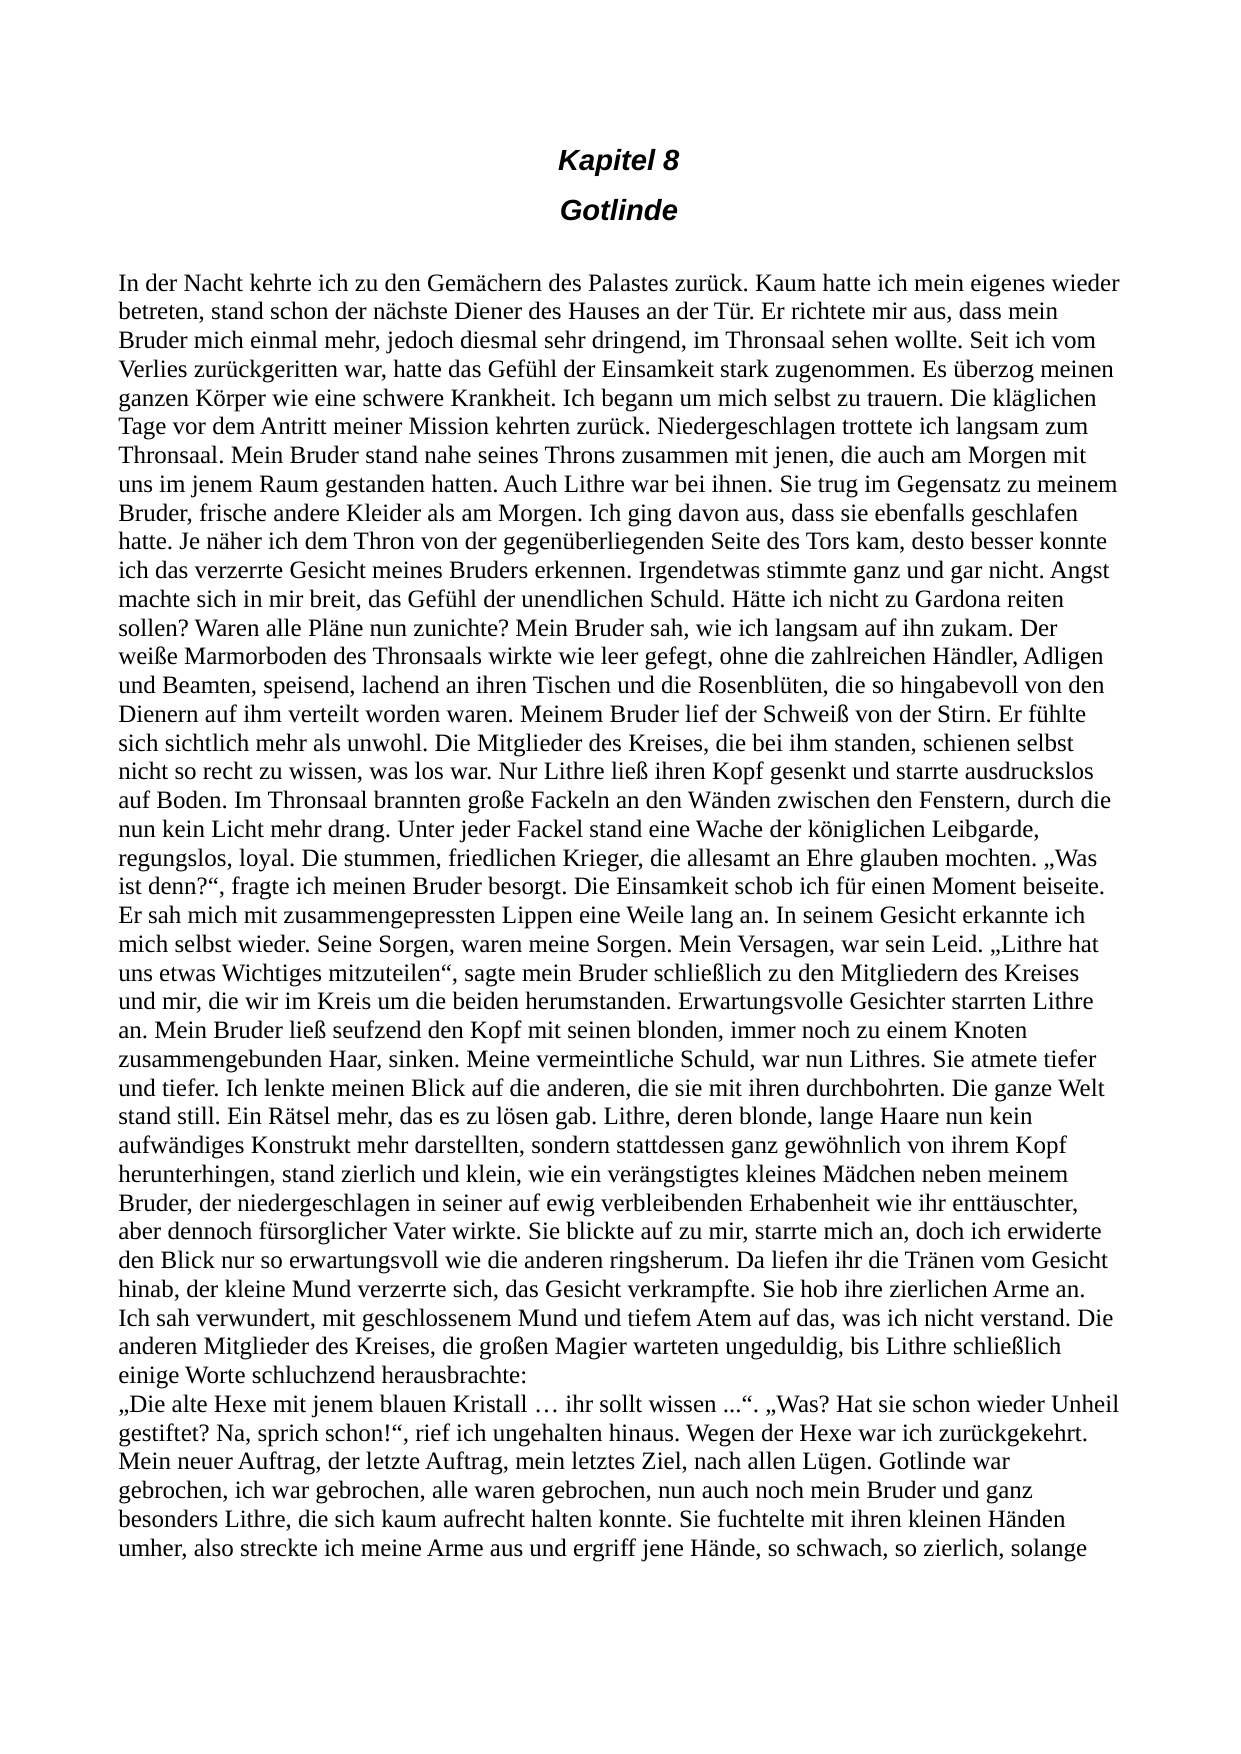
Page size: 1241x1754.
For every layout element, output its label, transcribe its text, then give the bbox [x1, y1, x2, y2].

text „Die alte Hexe mit jenem blauen Kristall … ihr sollt wissen ...“. „Was? Hat sie schon wieder Unheil gestiftet? Na, sprich schon!“, rief ich ungehalten hinaus. Wegen der Hexe war ich zurückgekehrt. Mein neuer Auftrag, der letzte Auftrag, mein letztes Ziel, nach allen Lügen. Gotlinde war gebrochen, ich war gebrochen, alle waren gebrochen, nun auch noch mein Bruder und ganz besonders Lithre, die sich kaum aufrecht halten konnte. Sie fuchtelte mit ihren kleinen Händen umher, also streckte ich meine Arme aus und ergriff jene Hände, so schwach, so zierlich, solange [118, 1389, 1122, 1561]
subtitle Kapitel 8 Gotlinde [118, 143, 1122, 227]
text In der Nacht kehrte ich zu den Gemächern des Palastes zurück. Kaum hatte ich mein eigenes wieder betreten, stand schon der nächste Diener des Hauses an der Tür. Er richtete mir aus, dass mein Bruder mich einmal mehr, jedoch diesmal sehr dringend, im Thronsaal sehen wollte. Seit ich vom Verlies zurückgeritten war, hatte das Gefühl der Einsamkeit stark zugenommen. Es überzog meinen ganzen Körper wie eine schwere Krankheit. Ich begann um mich selbst zu trauern. Die kläglichen Tage vor dem Antritt meiner Mission kehrten zurück. Niedergeschlagen trottete ich langsam zum Thronsaal. Mein Bruder stand nahe seines Throns zusammen mit jenen, die auch am Morgen mit uns im jenem Raum gestanden hatten. Auch Lithre war bei ihnen. Sie trug im Gegensatz zu meinem Bruder, frische andere Kleider als am Morgen. Ich ging davon aus, dass sie ebenfalls geschlafen hatte. Je näher ich dem Thron von der gegenüberliegenden Seite des Tors kam, desto besser konnte ich das verzerrte Gesicht meines Bruders erkennen. Irgendetwas stimmte ganz und gar nicht. Angst machte sich in mir breit, das Gefühl der unendlichen Schuld. Hätte ich nicht zu Gardona reiten sollen? Waren alle Pläne nun zunichte? Mein Bruder sah, wie ich langsam auf ihn zukam. Der weiße Marmorboden des Thronsaals wirkte wie leer gefegt, ohne die zahlreichen Händler, Adligen und Beamten, speisend, lachend an ihren Tischen und die Rosenblüten, die so hingabevoll von den Dienern auf ihm verteilt worden waren. Meinem Bruder lief der Schweiß von der Stirn. Er fühlte sich sichtlich mehr als unwohl. Die Mitglieder des Kreises, die bei ihm standen, schienen selbst nicht so recht zu wissen, was los war. Nur Lithre ließ ihren Kopf gesenkt und starrte ausdruckslos auf Boden. Im Thronsaal brannten große Fackeln an den Wänden zwischen den Fenstern, durch die nun kein Licht mehr drang. Unter jeder Fackel stand eine Wache der königlichen Leibgarde, regungslos, loyal. Die stummen, friedlichen Krieger, die allesamt an Ehre glauben mochten. „Was ist denn?“, fragte ich meinen Bruder besorgt. Die Einsamkeit schob ich für einen Moment beiseite. Er sah mich mit zusammengepressten Lippen eine Weile lang an. In seinem Gesicht erkannte ich mich selbst wieder. Seine Sorgen, waren meine Sorgen. Mein Versagen, war sein Leid. „Lithre hat uns etwas Wichtiges mitzuteilen“, sagte mein Bruder schließlich zu den Mitgliedern des Kreises und mir, die wir im Kreis um die beiden herumstanden. Erwartungsvolle Gesichter starrten Lithre an. Mein Bruder ließ seufzend den Kopf mit seinen blonden, immer noch zu einem Knoten zusammengebunden Haar, sinken. Meine vermeintliche Schuld, war nun Lithres. Sie atmete tiefer und tiefer. Ich lenkte meinen Blick auf die anderen, die sie mit ihren durchbohrten. Die ganze Welt stand still. Ein Rätsel mehr, das es zu lösen gab. Lithre, deren blonde, lange Haare nun kein aufwändiges Konstrukt mehr darstellten, sondern stattdessen ganz gewöhnlich von ihrem Kopf herunterhingen, stand zierlich und klein, wie ein verängstigtes kleines Mädchen neben meinem Bruder, der niedergeschlagen in seiner auf ewig verbleibenden Erhabenheit wie ihr enttäuschter, aber dennoch fürsorglicher Vater wirkte. Sie blickte auf zu mir, starrte mich an, doch ich erwiderte den Blick nur so erwartungsvoll wie die anderen ringsherum. Da liefen ihr die Tränen vom Gesicht hinab, der kleine Mund verzerrte sich, das Gesicht verkrampfte. Sie hob ihre zierlichen Arme an. Ich sah verwundert, mit geschlossenem Mund und tiefem Atem auf das, was ich nicht verstand. Die anderen Mitglieder des Kreises, die großen Magier warteten ungeduldig, bis Lithre schließlich einige Worte schluchzend herausbrachte: [118, 268, 1122, 1389]
